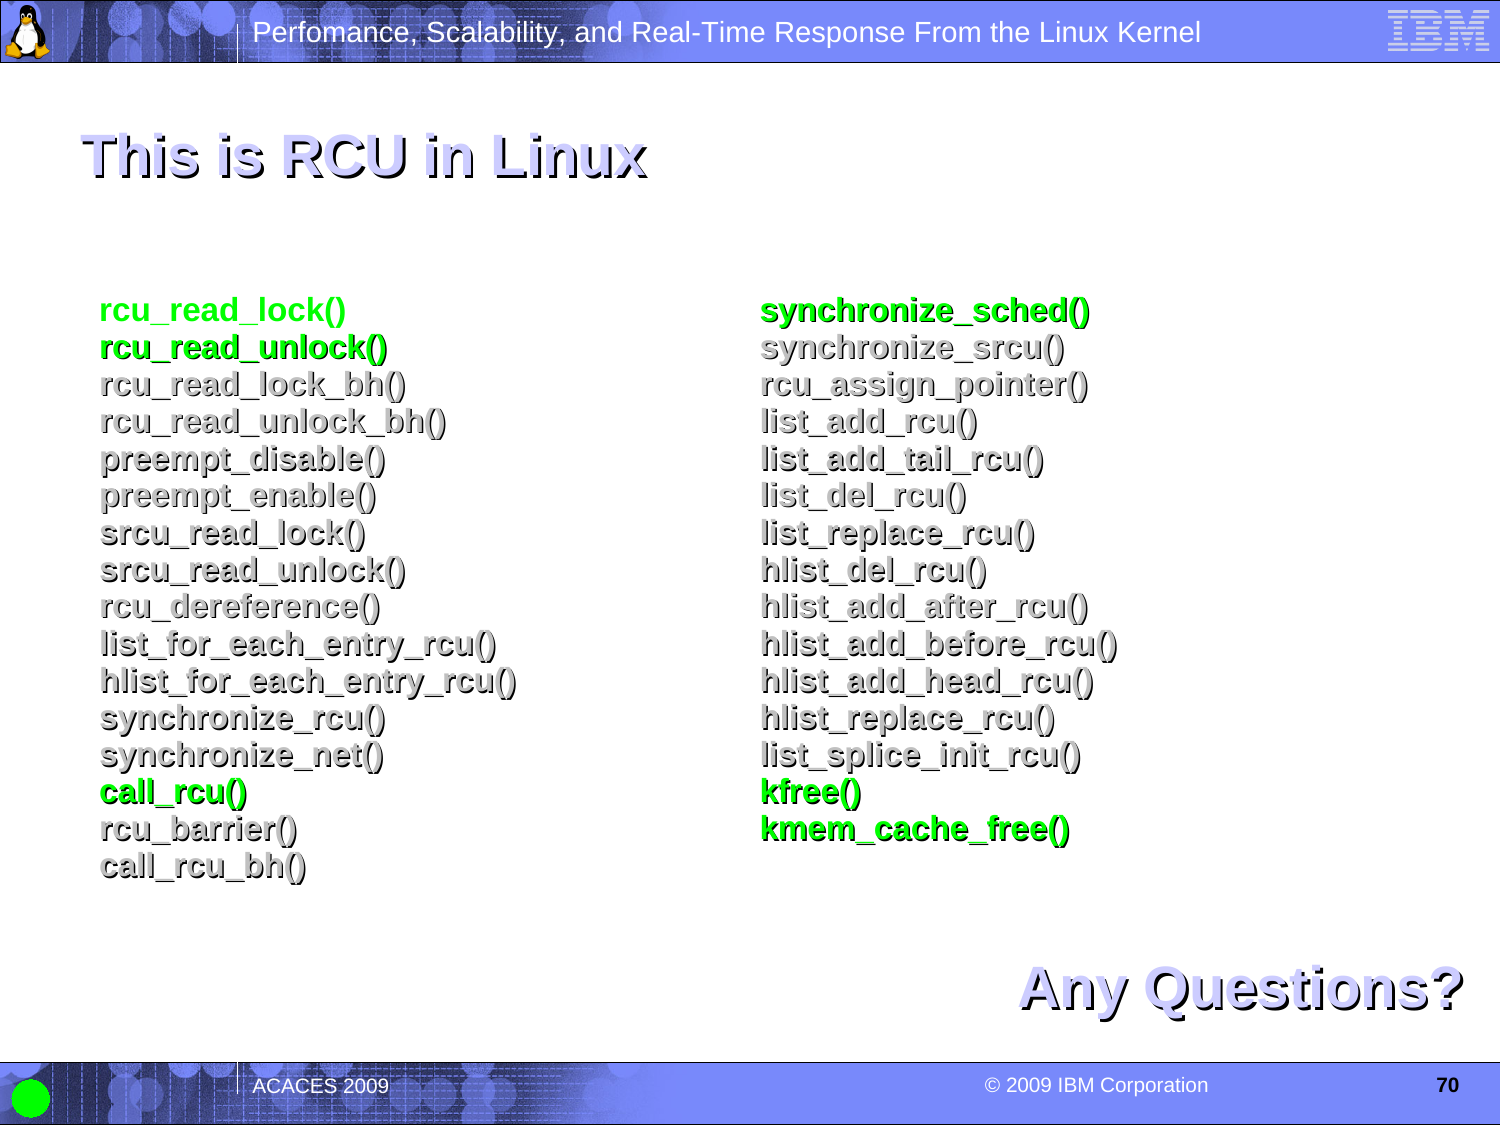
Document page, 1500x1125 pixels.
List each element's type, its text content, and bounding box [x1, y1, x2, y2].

list rcu_read_lock() rcu_read_unlock() rcu_read_lock_bh() rcu_read_unlock_bh() preempt_disable() preempt_enable() srcu_read_lock() srcu_read_unlock() rcu_dereference() list_for_each_entry_rcu() hlist_for_each_entry_rcu() synchronize_rcu() synchronize_net() call_rcu() rcu_barrier() call_rcu_bh() [99, 291, 729, 1037]
title This is RCU in Linux [79, 116, 1433, 199]
picture [1, 1, 1500, 62]
list synchronize_sched() synchronize_srcu() rcu_assign_pointer() list_add_rcu() list_add_tail_rcu() list_del_rcu() list_replace_rcu() hlist_del_rcu() hlist_add_after_rcu() hlist_add_before_rcu() hlist_add_head_rcu() hlist_replace_rcu() list_splice_init_rcu() kfree() kmem_cache_free() [759, 291, 1389, 1037]
text_box Any Questions? [868, 957, 1465, 1023]
text_box [11, 1079, 50, 1118]
picture [0, 1063, 1500, 1124]
